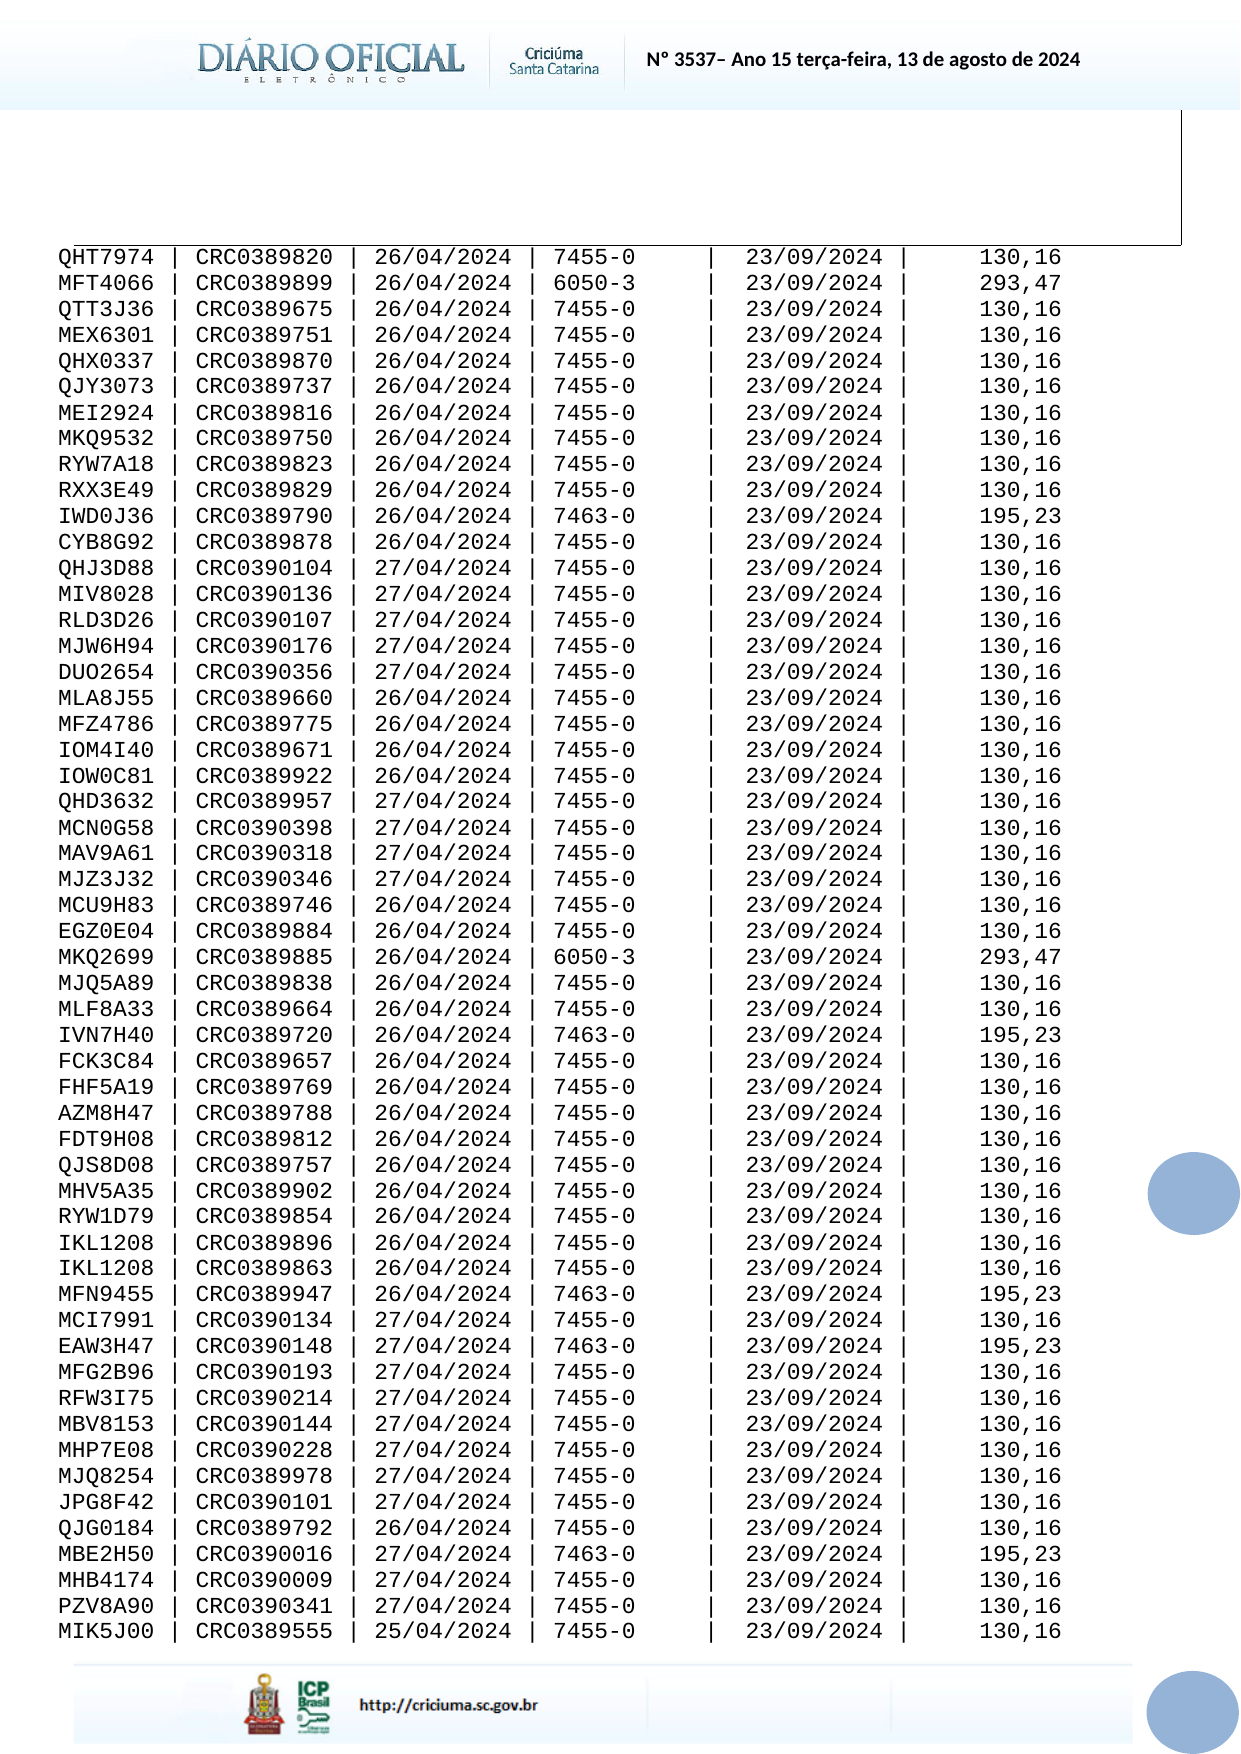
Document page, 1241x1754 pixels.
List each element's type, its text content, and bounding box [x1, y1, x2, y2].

text QJG0184 | CRC0389792 | 26/04/2024 | 7455-0 | 23/09/2024 | 130,16 [44, 1516, 1181, 1542]
text PZV8A90 | CRC0390341 | 27/04/2024 | 7455-0 | 23/09/2024 | 130,16 [44, 1594, 1181, 1620]
text RYW1D79 | CRC0389854 | 26/04/2024 | 7455-0 | 23/09/2024 | 130,16 [44, 1205, 1171, 1231]
text DUO2654 | CRC0390356 | 27/04/2024 | 7455-0 | 23/09/2024 | 130,16 [44, 660, 1181, 686]
text MFN9455 | CRC0389947 | 26/04/2024 | 7463-0 | 23/09/2024 | 195,23 [44, 1283, 1181, 1309]
text FDT9H08 | CRC0389812 | 26/04/2024 | 7455-0 | 23/09/2024 | 130,16 [44, 1127, 1181, 1153]
text RYW7A18 | CRC0389823 | 26/04/2024 | 7455-0 | 23/09/2024 | 130,16 [44, 453, 1181, 479]
text AZM8H47 | CRC0389788 | 26/04/2024 | 7455-0 | 23/09/2024 | 130,16 [44, 1101, 1181, 1127]
text MJZ3J32 | CRC0390346 | 27/04/2024 | 7455-0 | 23/09/2024 | 130,16 [44, 868, 1181, 894]
text IWD0J36 | CRC0389790 | 26/04/2024 | 7463-0 | 23/09/2024 | 195,23 [44, 504, 1181, 531]
text QHJ3D88 | CRC0390104 | 27/04/2024 | 7455-0 | 23/09/2024 | 130,16 [44, 556, 1181, 582]
text MHV5A35 | CRC0389902 | 26/04/2024 | 7455-0 | 23/09/2024 | 130,16 [44, 1179, 1150, 1205]
text MCU9H83 | CRC0389746 | 26/04/2024 | 7455-0 | 23/09/2024 | 130,16 [44, 894, 1181, 919]
text IOM4I40 | CRC0389671 | 26/04/2024 | 7455-0 | 23/09/2024 | 130,16 [44, 738, 1181, 764]
text MIV8028 | CRC0390136 | 27/04/2024 | 7455-0 | 23/09/2024 | 130,16 [44, 582, 1181, 608]
text FHF5A19 | CRC0389769 | 26/04/2024 | 7455-0 | 23/09/2024 | 130,16 [44, 1075, 1181, 1101]
text RLD3D26 | CRC0390107 | 27/04/2024 | 7455-0 | 23/09/2024 | 130,16 [44, 608, 1181, 634]
text EAW3H47 | CRC0390148 | 27/04/2024 | 7463-0 | 23/09/2024 | 195,23 [44, 1334, 1181, 1361]
text IOW0C81 | CRC0389922 | 26/04/2024 | 7455-0 | 23/09/2024 | 130,16 [44, 764, 1181, 790]
text QHX0337 | CRC0389870 | 26/04/2024 | 7455-0 | 23/09/2024 | 130,16 [44, 349, 1181, 375]
text MHB4174 | CRC0390009 | 27/04/2024 | 7455-0 | 23/09/2024 | 130,16 [44, 1568, 1181, 1594]
text QJS8D08 | CRC0389757 | 26/04/2024 | 7455-0 | 23/09/2024 | 130,16 [44, 1153, 1180, 1179]
text MKQ9532 | CRC0389750 | 26/04/2024 | 7455-0 | 23/09/2024 | 130,16 [44, 427, 1181, 453]
text MHP7E08 | CRC0390228 | 27/04/2024 | 7455-0 | 23/09/2024 | 130,16 [44, 1438, 1181, 1464]
text MIK5J00 | CRC0389555 | 25/04/2024 | 7455-0 | 23/09/2024 | 130,16 [44, 1620, 1181, 1646]
text QHT7974 | CRC0389820 | 26/04/2024 | 7455-0 | 23/09/2024 | 130,16 [44, 245, 1181, 271]
text MJQ5A89 | CRC0389838 | 26/04/2024 | 7455-0 | 23/09/2024 | 130,16 [44, 971, 1181, 997]
text QTT3J36 | CRC0389675 | 26/04/2024 | 7455-0 | 23/09/2024 | 130,16 [44, 297, 1181, 323]
text QHD3632 | CRC0389957 | 27/04/2024 | 7455-0 | 23/09/2024 | 130,16 [44, 790, 1181, 816]
text MEI2924 | CRC0389816 | 26/04/2024 | 7455-0 | 23/09/2024 | 130,16 [44, 401, 1181, 427]
text FCK3C84 | CRC0389657 | 26/04/2024 | 7455-0 | 23/09/2024 | 130,16 [44, 1049, 1181, 1075]
text MLF8A33 | CRC0389664 | 26/04/2024 | 7455-0 | 23/09/2024 | 130,16 [44, 997, 1181, 1023]
text CYB8G92 | CRC0389878 | 26/04/2024 | 7455-0 | 23/09/2024 | 130,16 [44, 531, 1181, 556]
text RFW3I75 | CRC0390214 | 27/04/2024 | 7455-0 | 23/09/2024 | 130,16 [44, 1386, 1181, 1412]
text MKQ2699 | CRC0389885 | 26/04/2024 | 6050-3 | 23/09/2024 | 293,47 [44, 946, 1181, 971]
text MEX6301 | CRC0389751 | 26/04/2024 | 7455-0 | 23/09/2024 | 130,16 [44, 323, 1181, 349]
text MFT4066 | CRC0389899 | 26/04/2024 | 6050-3 | 23/09/2024 | 293,47 [44, 271, 1181, 297]
text RXX3E49 | CRC0389829 | 26/04/2024 | 7455-0 | 23/09/2024 | 130,16 [44, 479, 1181, 504]
text MBV8153 | CRC0390144 | 27/04/2024 | 7455-0 | 23/09/2024 | 130,16 [44, 1412, 1181, 1438]
text MJQ8254 | CRC0389978 | 27/04/2024 | 7455-0 | 23/09/2024 | 130,16 [44, 1464, 1181, 1490]
text MCI7991 | CRC0390134 | 27/04/2024 | 7455-0 | 23/09/2024 | 130,16 [44, 1309, 1181, 1334]
text MJW6H94 | CRC0390176 | 27/04/2024 | 7455-0 | 23/09/2024 | 130,16 [44, 634, 1181, 660]
text MFZ4786 | CRC0389775 | 26/04/2024 | 7455-0 | 23/09/2024 | 130,16 [44, 712, 1181, 738]
text JPG8F42 | CRC0390101 | 27/04/2024 | 7455-0 | 23/09/2024 | 130,16 [44, 1490, 1181, 1516]
text MAV9A61 | CRC0390318 | 27/04/2024 | 7455-0 | 23/09/2024 | 130,16 [44, 842, 1181, 868]
text MBE2H50 | CRC0390016 | 27/04/2024 | 7463-0 | 23/09/2024 | 195,23 [44, 1542, 1181, 1568]
text IKL1208 | CRC0389896 | 26/04/2024 | 7455-0 | 23/09/2024 | 130,16 [44, 1231, 1181, 1257]
text QJY3073 | CRC0389737 | 26/04/2024 | 7455-0 | 23/09/2024 | 130,16 [44, 375, 1181, 401]
text IVN7H40 | CRC0389720 | 26/04/2024 | 7463-0 | 23/09/2024 | 195,23 [44, 1023, 1181, 1049]
text MCN0G58 | CRC0390398 | 27/04/2024 | 7455-0 | 23/09/2024 | 130,16 [44, 816, 1181, 842]
text MFG2B96 | CRC0390193 | 27/04/2024 | 7455-0 | 23/09/2024 | 130,16 [44, 1361, 1181, 1386]
text IKL1208 | CRC0389863 | 26/04/2024 | 7455-0 | 23/09/2024 | 130,16 [44, 1257, 1181, 1283]
text MLA8J55 | CRC0389660 | 26/04/2024 | 7455-0 | 23/09/2024 | 130,16 [44, 686, 1181, 712]
text EGZ0E04 | CRC0389884 | 26/04/2024 | 7455-0 | 23/09/2024 | 130,16 [44, 919, 1181, 946]
